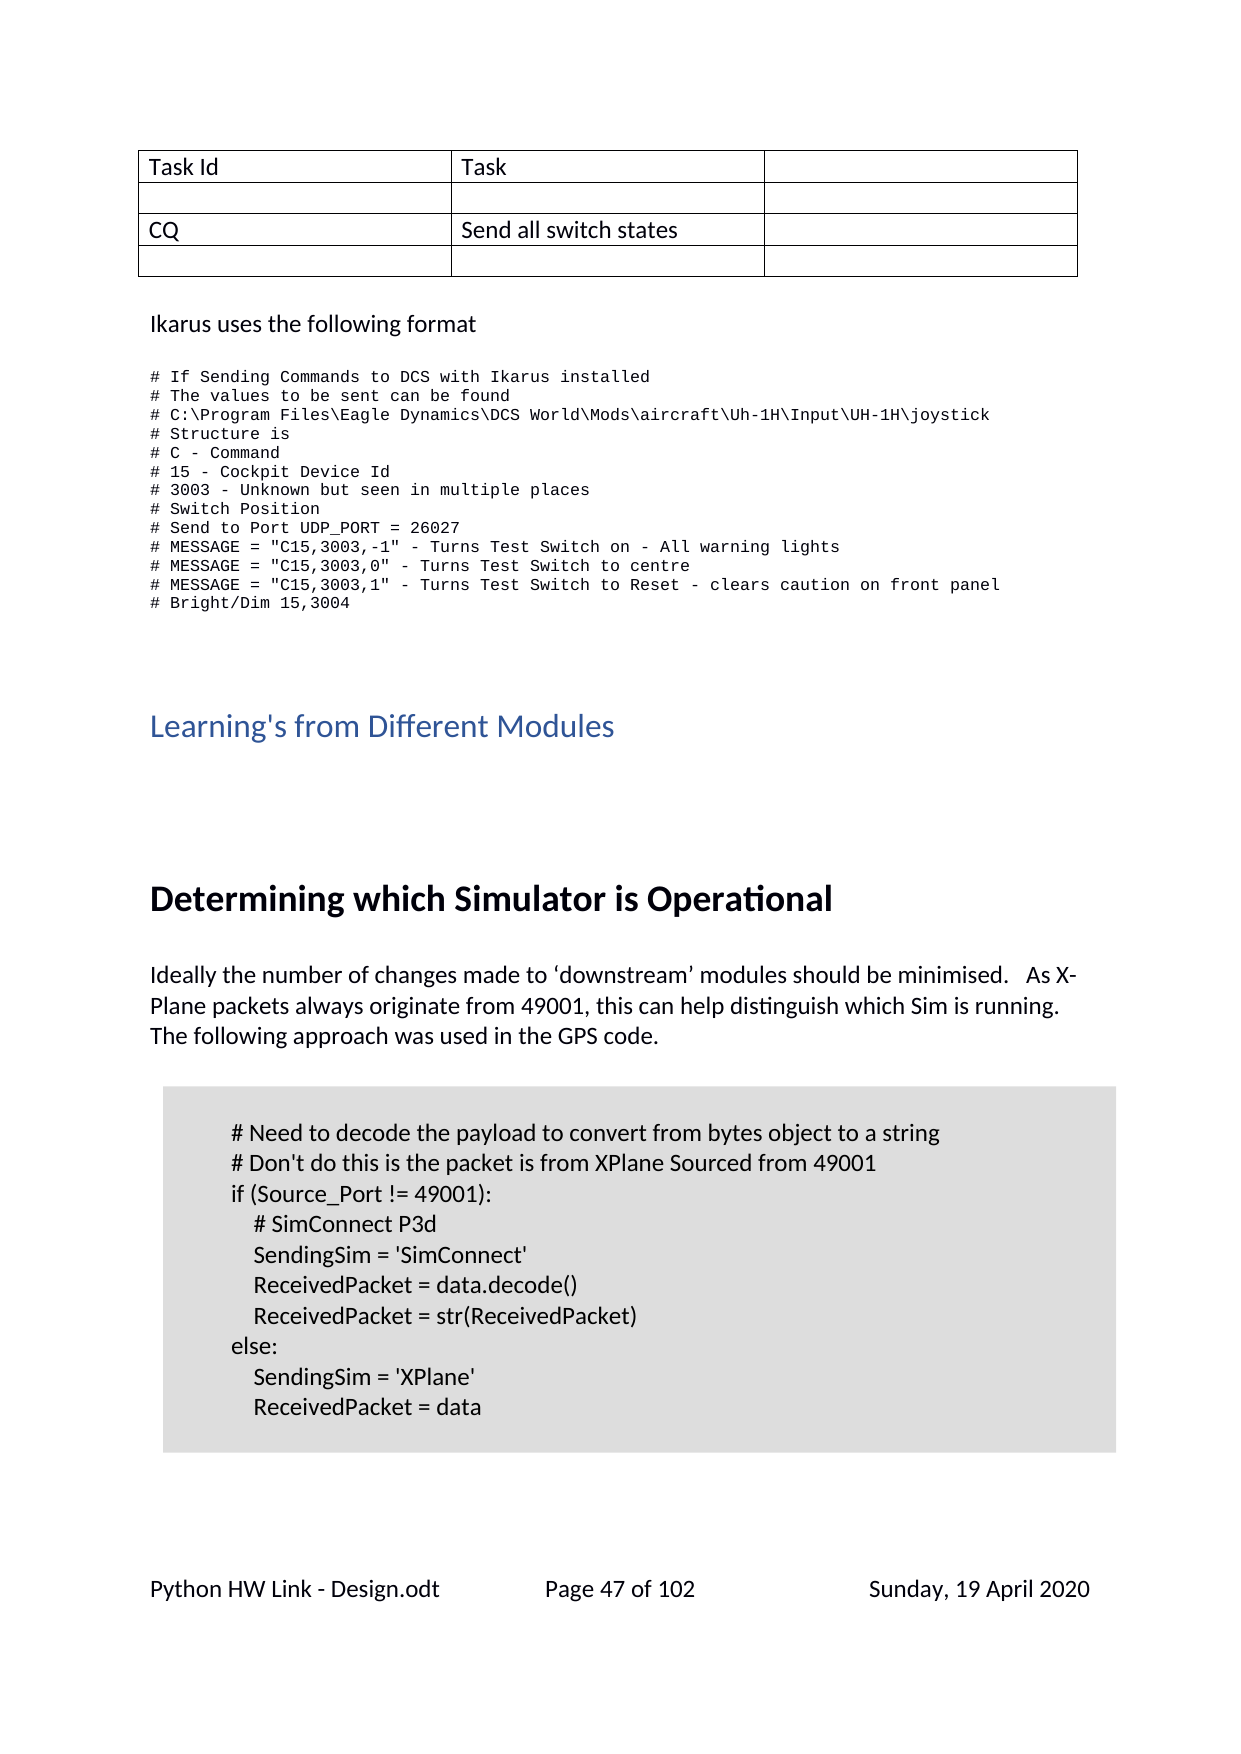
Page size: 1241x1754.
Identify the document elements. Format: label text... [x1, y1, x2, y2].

table_cell [452, 246, 764, 276]
text # Structure is [150, 425, 1090, 444]
table_header Task Id [139, 151, 451, 182]
table_cell [139, 183, 451, 213]
text # 15 - Cockpit Device Id [150, 463, 1090, 482]
text # Send to Port UDP_PORT = 26027 [150, 520, 1090, 538]
text # C - Command [150, 444, 1090, 463]
text # MESSAGE = "C15,3003,1" - Turns Test Switch to Reset - clears caution on front panel [150, 576, 1090, 595]
table_cell [765, 214, 1077, 245]
text # Switch Position [150, 501, 1090, 520]
table_cell [765, 183, 1077, 213]
subtitle Learning's from Different Modules [150, 705, 1090, 745]
table_header [765, 151, 1077, 182]
table_cell [765, 246, 1077, 276]
table_cell [139, 246, 451, 276]
text Ideally the number of changes made to ‘downstream’ modules should be minimised. As X-Plane packets always originate from 49001, this can help distinguish which Sim is running. The following approach was used in the GPS code. [150, 959, 1090, 1051]
text # If Sending Commands to DCS with Ikarus installed [150, 369, 1090, 388]
table_header Task [452, 151, 764, 182]
text # Bright/Dim 15,3004 [150, 595, 1090, 614]
text # C:\Program Files\Eagle Dynamics\DCS World\Mods\aircraft\Uh-1H\Input\UH-1H\joystick [150, 407, 1090, 425]
table_cell Send all switch states [452, 214, 764, 245]
text Ikarus uses the following format [150, 308, 1090, 338]
text # 3003 - Unknown but seen in multiple places [150, 482, 1090, 501]
table_cell [452, 183, 764, 213]
text # MESSAGE = "C15,3003,-1" - Turns Test Switch on - All warning lights [150, 538, 1090, 557]
text # MESSAGE = "C15,3003,0" - Turns Test Switch to centre [150, 557, 1090, 576]
subtitle Determining which Simulator is Operational [150, 874, 1090, 920]
text # The values to be sent can be found [150, 388, 1090, 407]
table_cell CQ [139, 214, 451, 245]
